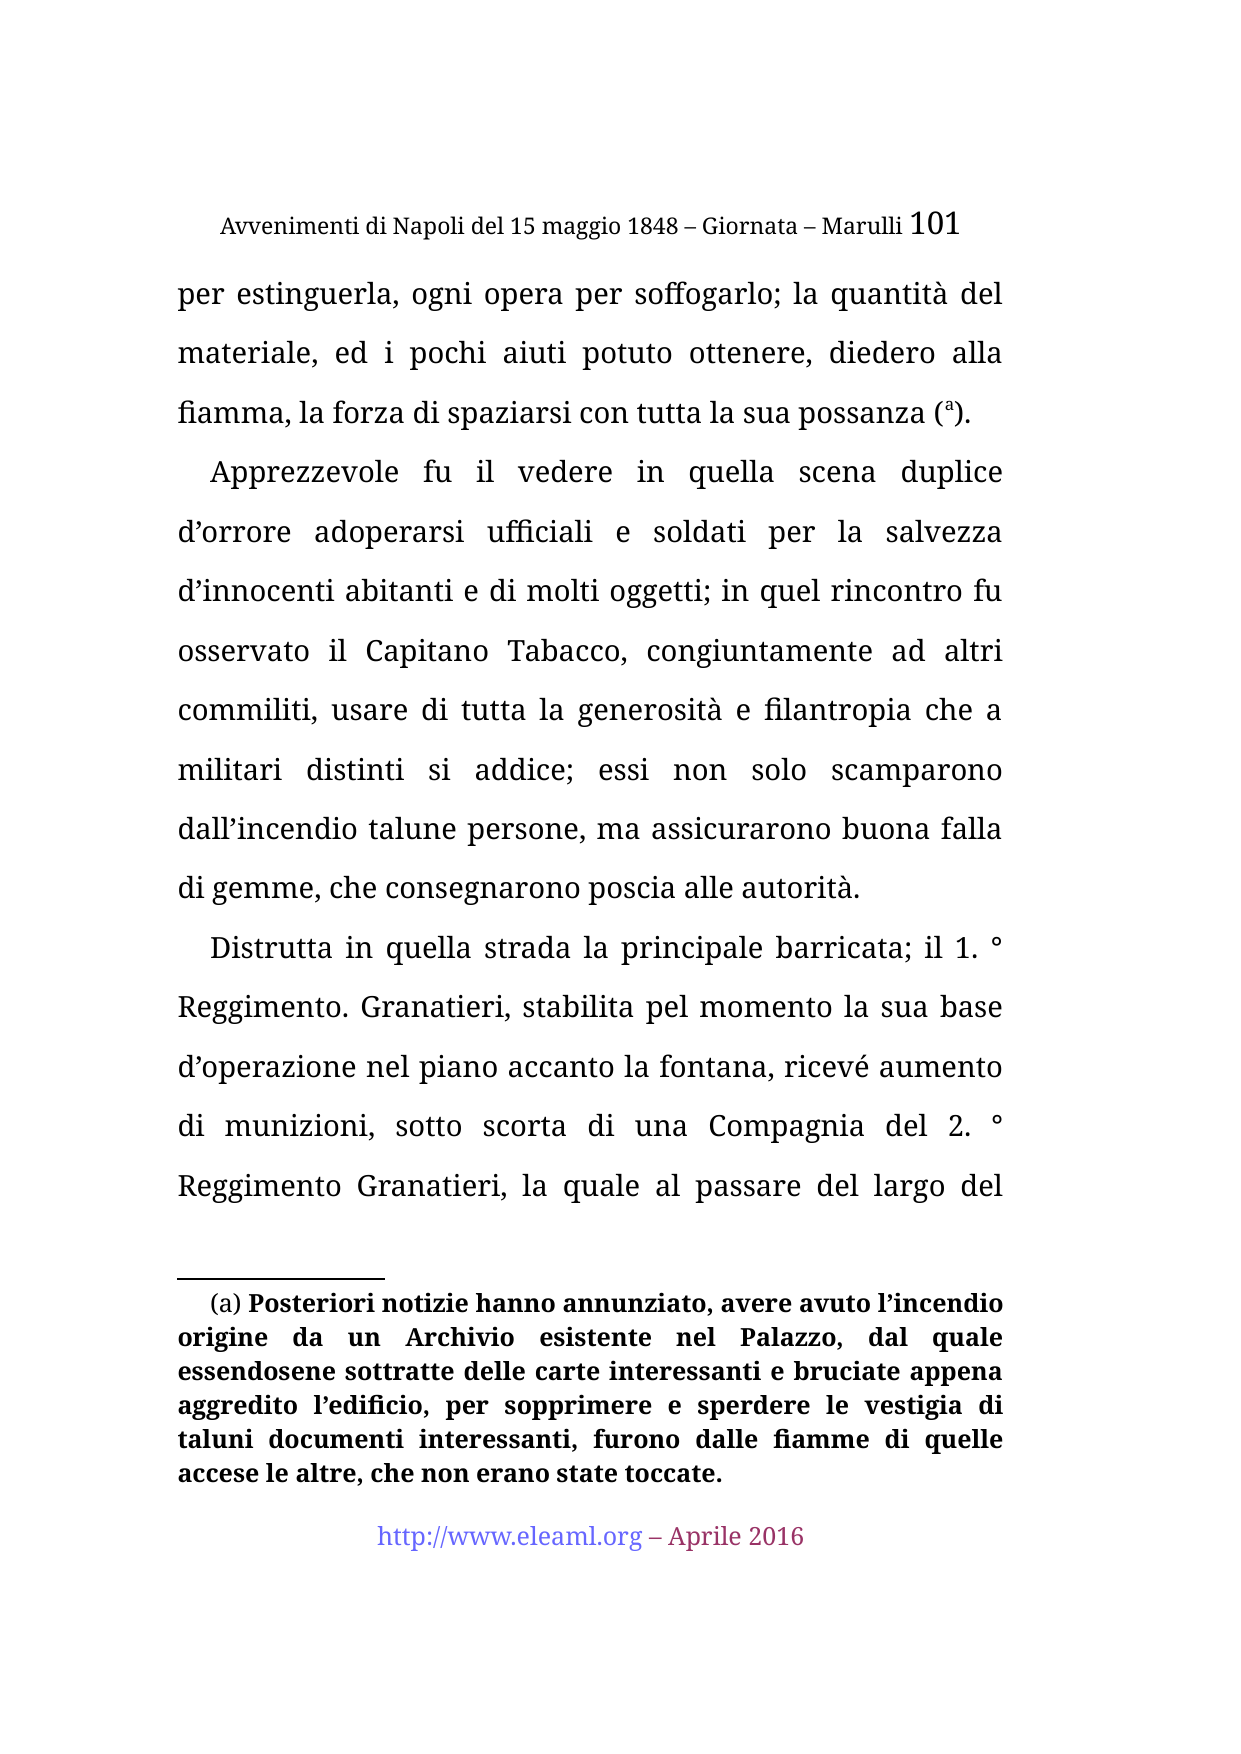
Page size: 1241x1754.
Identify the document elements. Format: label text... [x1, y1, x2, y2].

text Posteriori notizie hanno annunziato, avere avuto l’incendio origine da un Archivio esistente nel Palazzo, dal quale essendosene sottratte delle carte interessanti e bruciate appena aggredito l’edificio, per sopprimere e sperdere le vestigia di taluni documenti interessanti, furono dalle fiamme di quelle accese le altre, che non erano state toccate. [177, 1285, 1004, 1489]
text Distrutta in quella strada la principale barricata; il 1. ° Reggimento. Granatieri, stabilita pel momento la sua base d’operazione nel piano accanto la fontana, ricevé aumento di munizioni, sotto scorta di una Compagnia del 2. ° Reggimento Granatieri, la quale al passare del largo del [177, 927, 1004, 1205]
text Apprezzevole fu il vedere in quella scena duplice d’orrore adoperarsi ufficiali e soldati per la salvezza d’innocenti abitanti e di molti oggetti; in quel rincontro fu osservato il Capitano Tabacco, congiuntamente ad altri commiliti, usare di tutta la generosità e filantropia che a militari distinti si addice; essi non solo scamparono dall’incendio talune persone, ma assicurarono buona falla di gemme, che consegnarono poscia alle autorità. [177, 451, 1004, 907]
text per estinguerla, ogni opera per soffogarlo; la quantità del materiale, ed i pochi aiuti potuto ottenere, diedero alla fiamma, la forza di spaziarsi con tutta la sua possanza (). [177, 273, 1004, 432]
